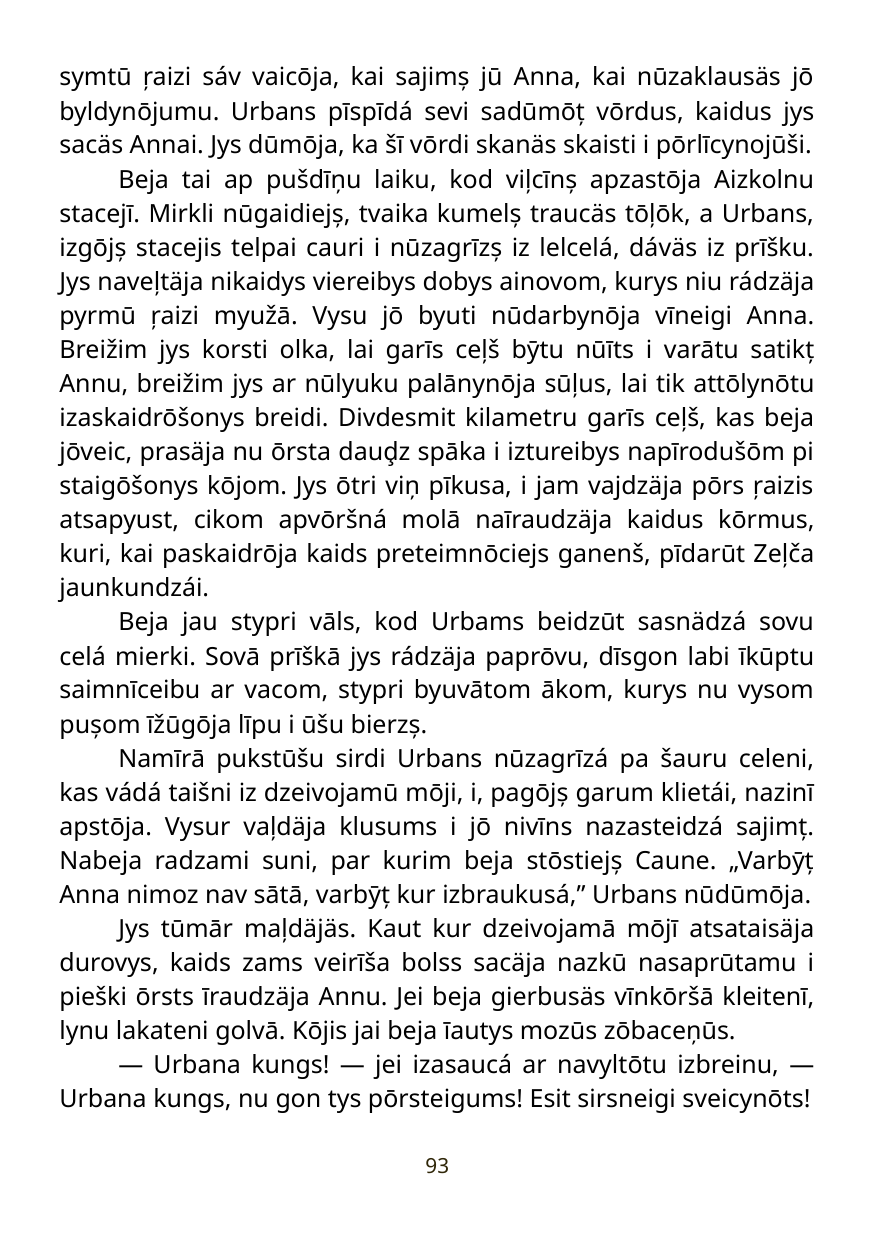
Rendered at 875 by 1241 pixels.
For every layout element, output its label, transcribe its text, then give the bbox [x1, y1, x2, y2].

text Beja jau stypri vāls, kod Urbams beidzūt sasnädzá sovu celá mierki. Sovā prīškā jys rádzäja paprōvu, dīsgon labi īkūptu saimnīceibu ar vacom, stypri byuvātom ākom, kurys nu vysom pușom īžūgōja līpu i ūšu bierzș. [59, 604, 815, 740]
text — Urbana kungs! — jei izasaucá ar navyltōtu izbreinu, — Urbana kungs, nu gon tys pōrsteigums! Esit sirsneigi sveicynōts! [59, 1047, 815, 1115]
text Namīrā pukstūšu sirdi Urbans nūzagrīzá pa šauru celeni, kas vádá taišni iz dzeivojamū mōji, i, pagōjș garum klietái, nazinī apstōja. Vysur vaļdäja klusums i jō nivīns nazasteidzá sajimț. Nabeja radzami suni, par kurim beja stōstiejș Caune. „Varbȳț Anna nimoz nav sātā, varbȳț kur izbraukusá,” Urbans nūdūmōja. [59, 740, 815, 911]
text Jys tūmār maļdäjäs. Kaut kur dzeivojamā mōjī atsataisäja durovys, kaids zams veirīša bolss sacäja nazkū nasaprūtamu i pieški ōrsts īraudzäja Annu. Jei beja gierbusäs vīnkōršā kleitenī, lynu lakateni golvā. Kōjis jai beja īautys mozūs zōbaceņūs. [59, 911, 815, 1047]
text symtū ŗaizi sáv vaicōja, kai sajimș jū Anna, kai nūzaklausäs jō byldynōjumu. Urbans pīspīdá sevi sadūmōț vōrdus, kaidus jys sacäs Annai. Jys dūmōja, ka šī vōrdi skanäs skaisti i pōrlīcynojūši. [59, 59, 815, 161]
text Beja tai ap pušdīņu laiku, kod viļcīnș apzastōja Aizkolnu stacejī. Mirkli nūgaidiejș, tvaika kumelș traucäs tōļōk, a Urbans, izgōjș stacejis telpai cauri i nūzagrīzș iz lelcelá, dáväs iz prīšku. Jys naveļtäja nikaidys viereibys dobys ainovom, kurys niu rádzäja pyrmū ŗaizi myužā. Vysu jō byuti nūdarbynōja vīneigi Anna. Breižim jys korsti olka, lai garīs ceļš bȳtu nūīts i varātu satikț Annu, breižim jys ar nūlyuku palānynōja sūļus, lai tik attōlynōtu izaskaidrōšonys breidi. Divdesmit kilametru garīs ceļš, kas beja jōveic, prasäja nu ōrsta dauḑz spāka i iztureibys napīrodušōm pi staigōšonys kōjom. Jys ōtri viņ pīkusa, i jam vajdzäja pōrs ŗaizis atsapyust, cikom apvōršná molā naīraudzäja kaidus kōrmus, kuri, kai paskaidrōja kaids preteimnōciejs ganenš, pīdarūt Zeļča jaunkundzái. [59, 161, 815, 604]
